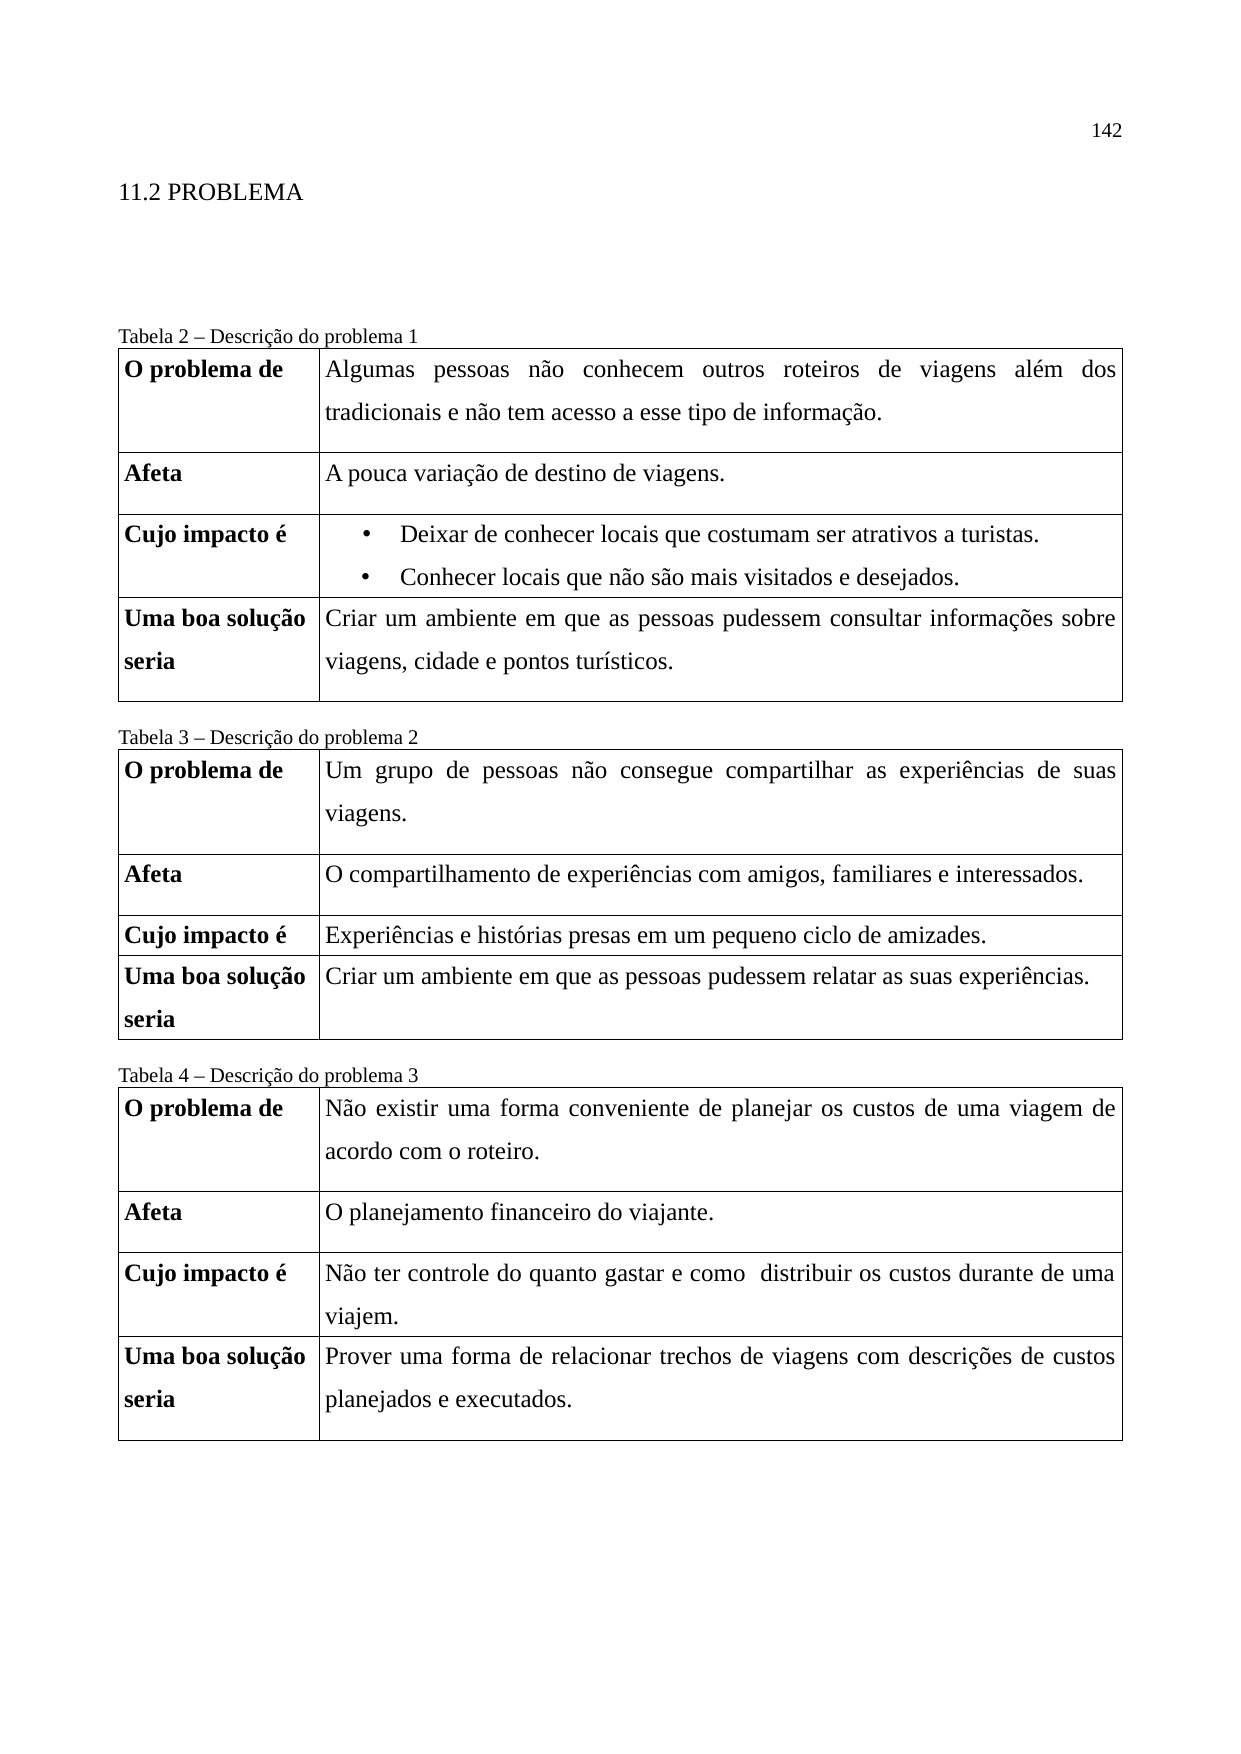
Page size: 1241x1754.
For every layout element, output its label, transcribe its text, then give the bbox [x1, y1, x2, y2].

table_header O problema de [119, 1088, 319, 1191]
table_cell Uma boa solução seria [119, 956, 319, 1038]
table_cell Criar um ambiente em que as pessoas pudessem relatar as suas experiências. [320, 956, 1122, 1038]
table_header O problema de [119, 349, 319, 452]
table_cell Deixar de conhecer locais que costumam ser atrativos a turistas. Conhecer locais que não são mais visitados e desejados. [320, 515, 1122, 597]
table_header O problema de [119, 750, 319, 854]
text Tabela 4 – Descrição do problema 3 [118, 1063, 1122, 1087]
table_cell O compartilhamento de experiências com amigos, familiares e interessados. [320, 855, 1122, 915]
table_header Um grupo de pessoas não consegue compartilhar as experiências de suas viagens. [320, 750, 1122, 854]
table_cell Não ter controle do quanto gastar e como distribuir os custos durante de uma viajem. [320, 1253, 1122, 1336]
text Tabela 3 – Descrição do problema 2 [118, 725, 1122, 749]
table_header Não existir uma forma conveniente de planejar os custos de uma viagem de acordo com o roteiro. [320, 1088, 1122, 1191]
table_cell Afeta [119, 1192, 319, 1252]
table_cell Cujo impacto é [119, 1253, 319, 1336]
table_cell Cujo impacto é [119, 515, 319, 597]
table_cell Prover uma forma de relacionar trechos de viagens com descrições de custos planejados e executados. [320, 1337, 1122, 1440]
table_cell Uma boa solução seria [119, 1337, 319, 1440]
table_cell Afeta [119, 453, 319, 513]
table_cell Criar um ambiente em que as pessoas pudessem consultar informações sobre viagens, cidade e pontos turísticos. [320, 598, 1122, 701]
table_cell Experiências e histórias presas em um pequeno ciclo de amizades. [320, 916, 1122, 955]
table_cell A pouca variação de destino de viagens. [320, 453, 1122, 513]
table_cell Afeta [119, 855, 319, 915]
table_cell O planejamento financeiro do viajante. [320, 1192, 1122, 1252]
table_header Algumas pessoas não conhecem outros roteiros de viagens além dos tradicionais e não tem acesso a esse tipo de informação. [320, 349, 1122, 452]
subtitle Problema [118, 177, 1122, 206]
table_cell Uma boa solução seria [119, 598, 319, 701]
table_cell Cujo impacto é [119, 916, 319, 955]
text Tabela 2 – Descrição do problema 1 [118, 324, 1122, 348]
